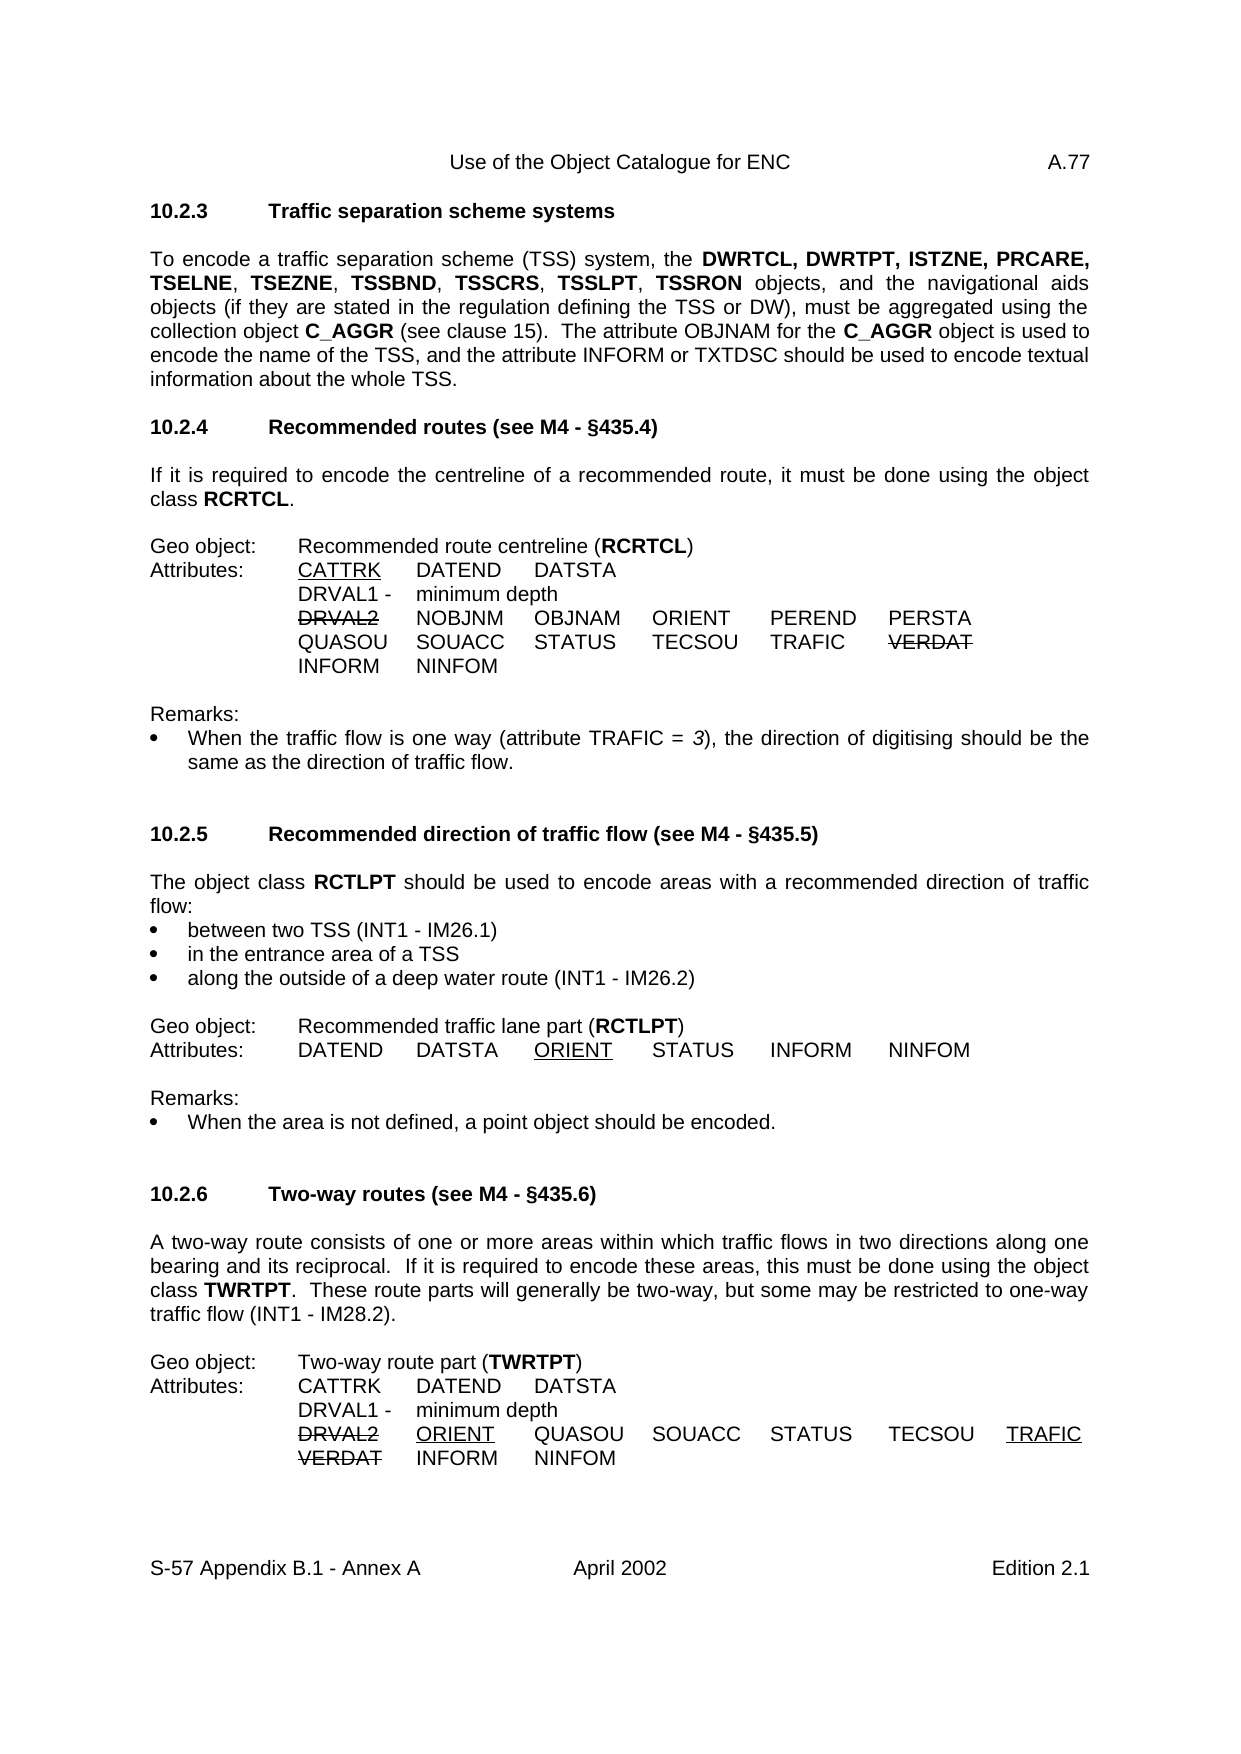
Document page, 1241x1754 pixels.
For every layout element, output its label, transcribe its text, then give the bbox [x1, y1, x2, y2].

text Attributes: DATEND DATSTA ORIENT STATUS INFORM NINFOM [150, 1038, 1090, 1062]
list When the traffic flow is one way (attribute TRAFIC = 3), the direction of digitising should be the same as the direction of traffic flow. [150, 726, 1090, 774]
text Attributes: CATTRK DATEND DATSTA [150, 558, 1090, 582]
list in the entrance area of a TSS [150, 942, 1090, 966]
list between two TSS (INT1 - IM26.1) [150, 918, 1090, 942]
text Geo object: Recommended traffic lane part (RCTLPT) [150, 1014, 1090, 1038]
text Remarks: [150, 1086, 1090, 1110]
text INFORM NINFOM [150, 654, 1090, 678]
text Geo object: Two-way route part (TWRTPT) [150, 1349, 1090, 1373]
text DRVAL2 NOBJNM OBJNAM ORIENT PEREND PERSTA QUASOU SOUACC STATUS TECSOU TRAFIC VERDAT [150, 606, 1090, 654]
text Remarks: [150, 702, 1090, 726]
text DRVAL2 ORIENT QUASOU SOUACC STATUS TECSOU TRAFIC VERDAT INFORM NINFOM [150, 1421, 1090, 1469]
text If it is required to encode the centreline of a recommended route, it must be done using the object class RCRTCL. [150, 462, 1090, 510]
text DRVAL1 - minimum depth [150, 582, 1090, 606]
subtitle 10.2.6 Two-way routes (see M4 - §435.6) [150, 1182, 1090, 1206]
list When the area is not defined, a point object should be encoded. [150, 1110, 1090, 1134]
subtitle 10.2.5 Recommended direction of traffic flow (see M4 - §435.5) [150, 822, 1090, 846]
text To encode a traffic separation scheme (TSS) system, the DWRTCL, DWRTPT, ISTZNE, PRCARE, TSELNE, TSEZNE, TSSBND, TSSCRS, TSSLPT, TSSRON objects, and the navigational aids objects (if they are stated in the regulation defining the TSS or DW), must be aggregated using the collection object C_AGGR (see clause 15). The attribute OBJNAM for the C_AGGR object is used to encode the name of the TSS, and the attribute INFORM or TXTDSC should be used to encode textual information about the whole TSS. [150, 247, 1090, 391]
subtitle 10.2.4 Recommended routes (see M4 - §435.4) [150, 414, 1090, 438]
text Geo object: Recommended route centreline (RCRTCL) [150, 534, 1090, 558]
text A two-way route consists of one or more areas within which traffic flows in two directions along one bearing and its reciprocal. If it is required to encode these areas, this must be done using the object class TWRTPT. These route parts will generally be two-way, but some may be restricted to one-way traffic flow (INT1 - IM28.2). [150, 1230, 1090, 1326]
text DRVAL1 - minimum depth [150, 1397, 1090, 1421]
text The object class RCTLPT should be used to encode areas with a recommended direction of traffic flow: [150, 870, 1090, 918]
list along the outside of a deep water route (INT1 - IM26.2) [150, 966, 1090, 990]
subtitle 10.2.3 Traffic separation scheme systems [150, 199, 1090, 223]
text Attributes: CATTRK DATEND DATSTA [150, 1373, 1090, 1397]
